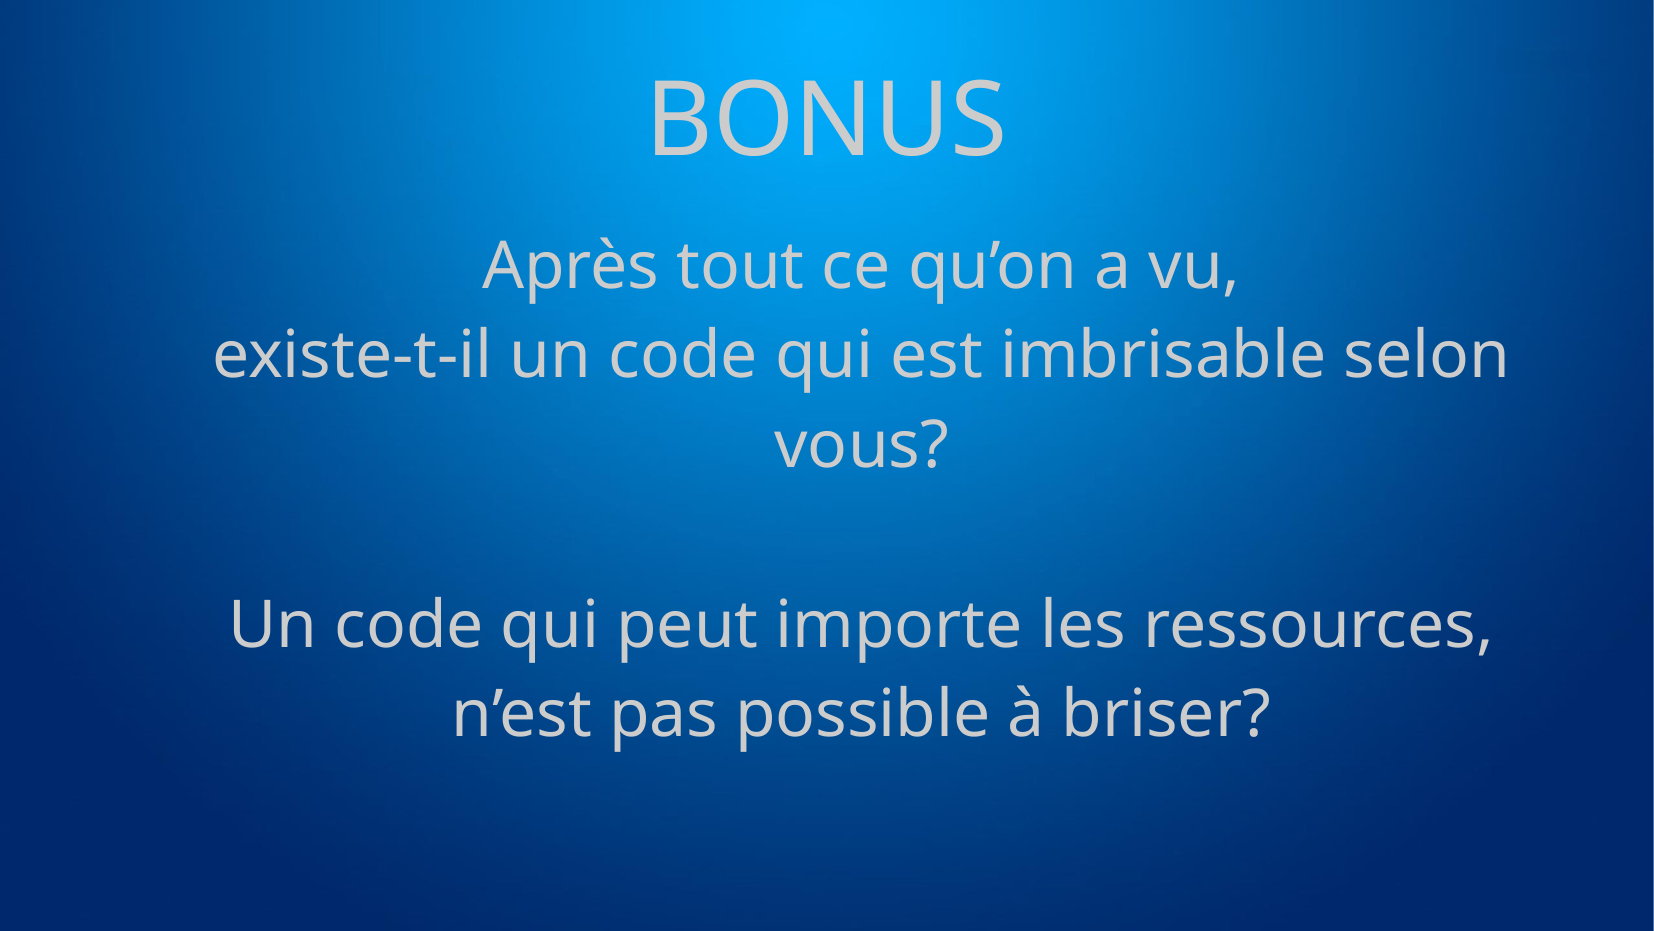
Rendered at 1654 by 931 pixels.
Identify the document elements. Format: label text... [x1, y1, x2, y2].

picture [0, 0, 1654, 931]
list Après tout ce qu’on a vu, existe-t-il un code qui est imbrisable selon vous? Un code qui peut importe les ressources, n’est pas possible à briser? [82, 217, 1571, 758]
title BONUS [82, 37, 1571, 193]
